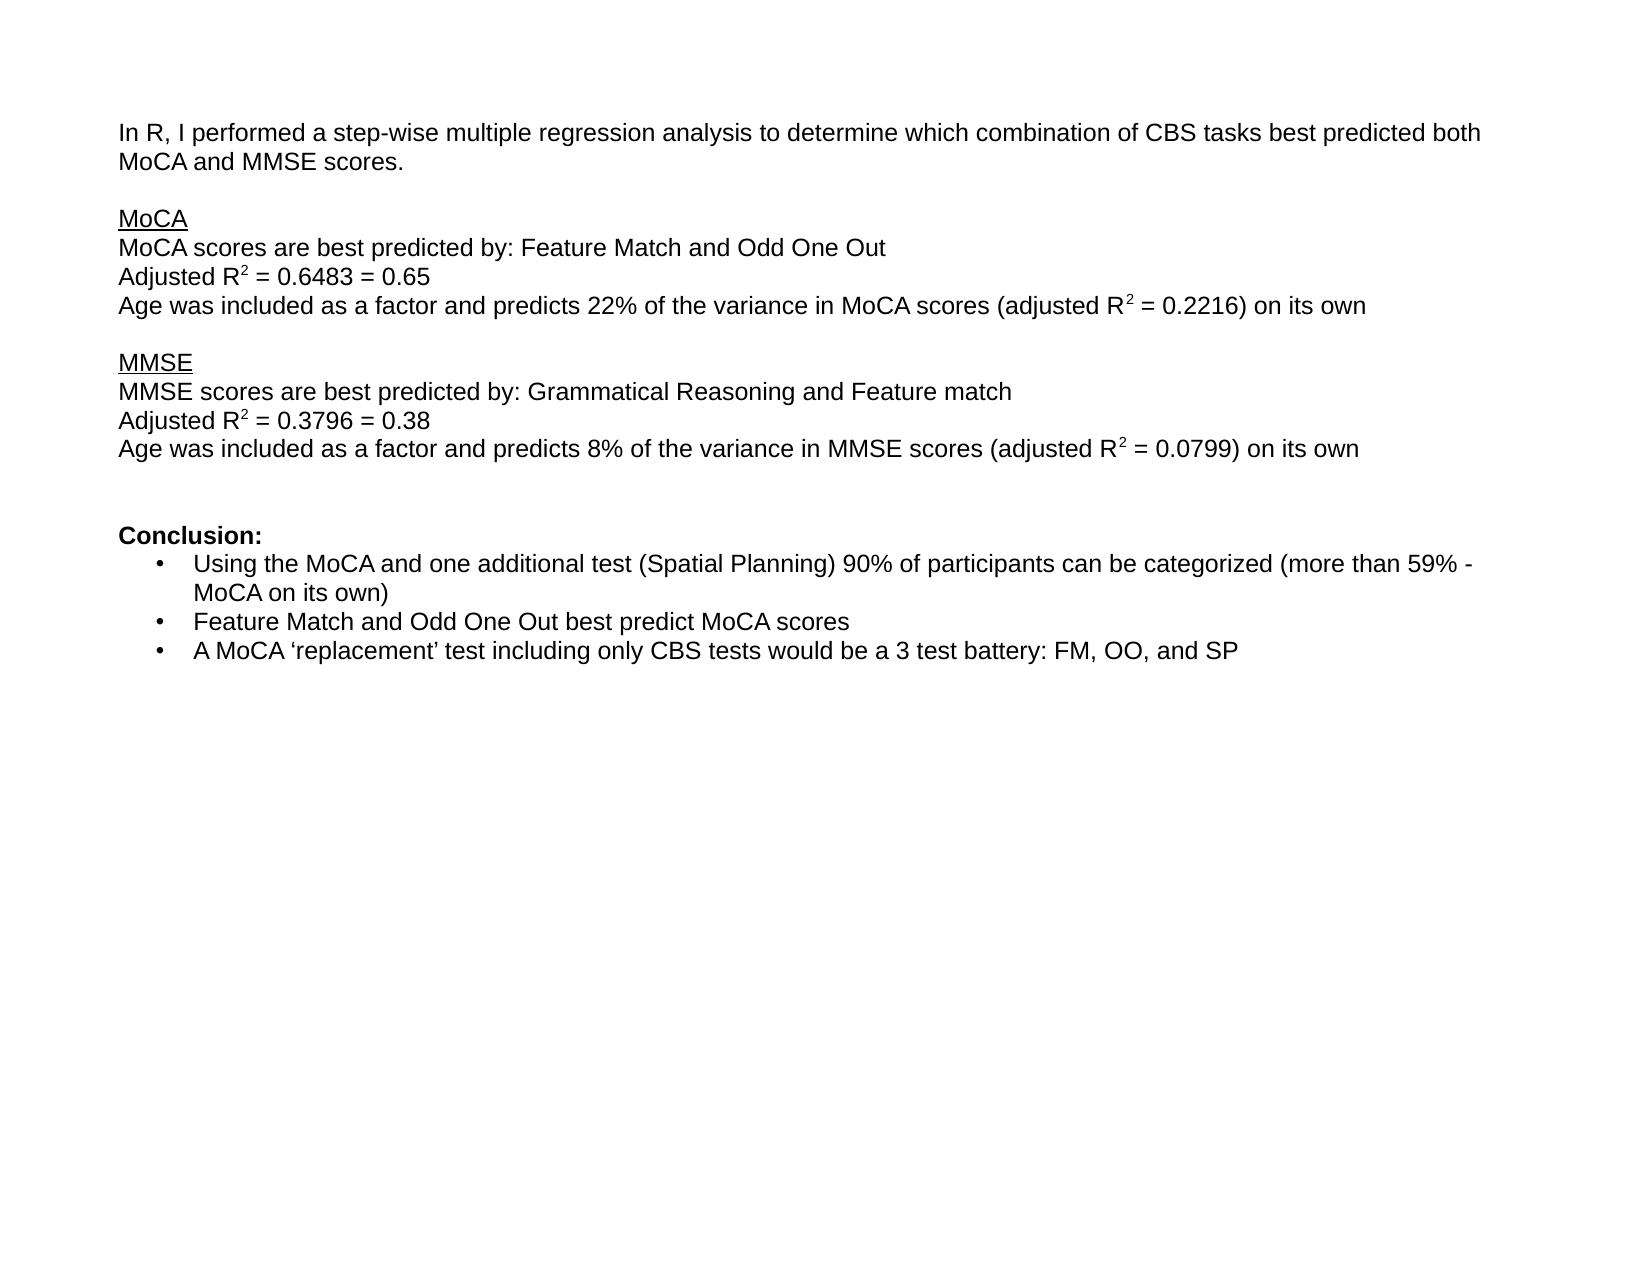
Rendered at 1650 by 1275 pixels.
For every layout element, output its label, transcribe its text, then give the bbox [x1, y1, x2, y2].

text Age was included as a factor and predicts 8% of the variance in MMSE scores (adjusted R2 = 0.0799) on its own [118, 434, 1532, 463]
text MoCA scores are best predicted by: Feature Match and Odd One Out [118, 233, 1532, 262]
text MMSE scores are best predicted by: Grammatical Reasoning and Feature match [118, 377, 1532, 406]
text Conclusion: [118, 521, 1532, 549]
text Adjusted R2 = 0.3796 = 0.38 [118, 406, 1532, 434]
text MMSE [118, 348, 1532, 377]
text Age was included as a factor and predicts 22% of the variance in MoCA scores (adjusted R2 = 0.2216) on its own [118, 291, 1532, 319]
text In R, I performed a step-wise multiple regression analysis to determine which combination of CBS tasks best predicted both MoCA and MMSE scores. [118, 118, 1532, 176]
text Adjusted R2 = 0.6483 = 0.65 [118, 262, 1532, 291]
list Using the MoCA and one additional test (Spatial Planning) 90% of participants can be categorized (more than 59% - MoCA on its own) [156, 549, 1532, 607]
text MoCA [118, 204, 1532, 233]
list A MoCA ‘replacement’ test including only CBS tests would be a 3 test battery: FM, OO, and SP [156, 636, 1532, 665]
list Feature Match and Odd One Out best predict MoCA scores [156, 607, 1532, 636]
